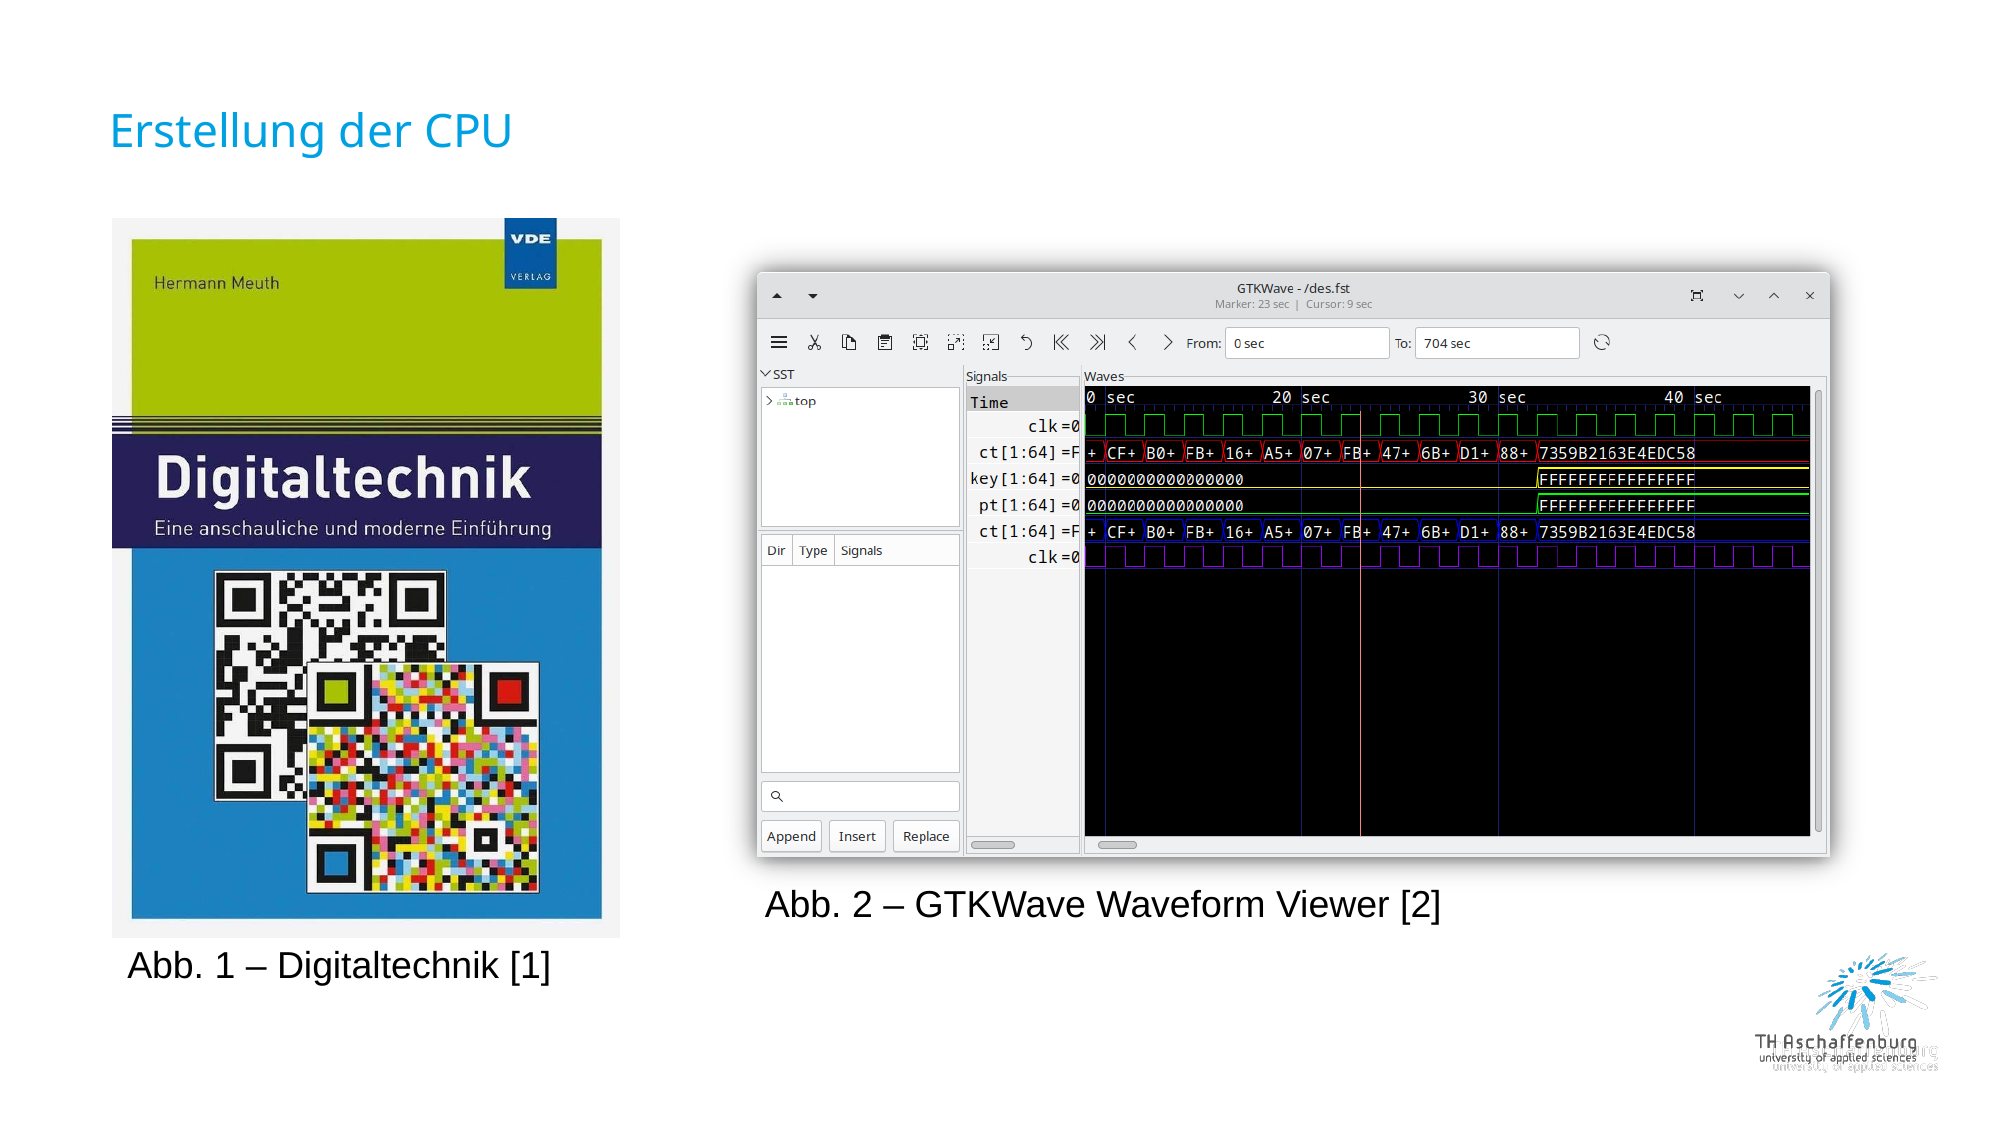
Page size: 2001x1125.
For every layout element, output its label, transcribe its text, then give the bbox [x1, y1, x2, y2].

title Erstellung der CPU [94, 94, 1820, 165]
picture [112, 218, 620, 938]
picture [712, 228, 1874, 901]
picture [1755, 953, 1938, 1073]
text_box Abb. 2 – GTKWave Waveform Viewer [2] [750, 876, 1613, 976]
text_box Abb. 1 – Digitaltechnik [1] [112, 937, 601, 995]
